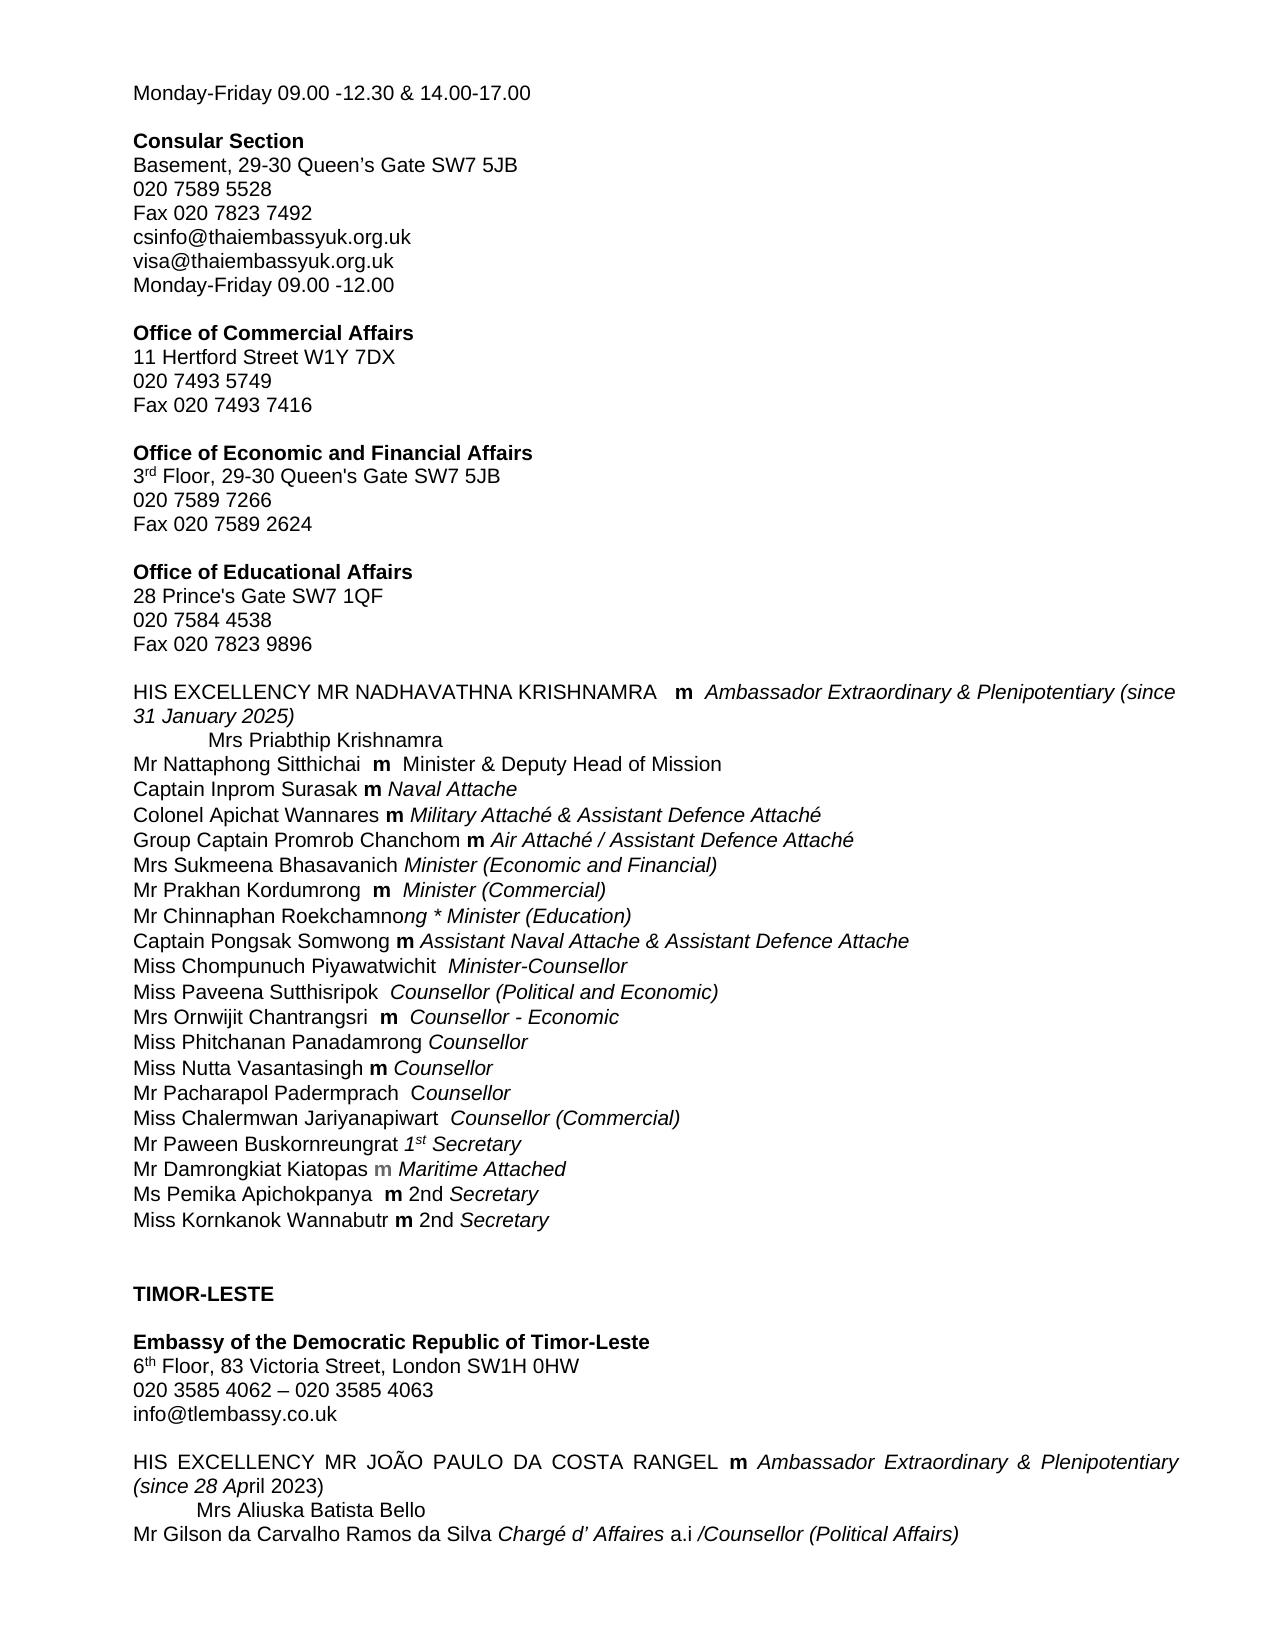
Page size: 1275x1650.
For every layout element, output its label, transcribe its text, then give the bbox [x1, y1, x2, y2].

text visa@thaiembassyuk.org.uk [133, 249, 1181, 273]
text 6th Floor, 83 Victoria Street, London SW1H 0HW [133, 1354, 1181, 1378]
text Mrs Sukmeena Bhasavanich Minister (Economic and Financial) [133, 853, 1181, 877]
text Mr Damrongkiat Kiatopas m Maritime Attached [133, 1157, 1181, 1181]
text 11 Hertford Street W1Y 7DX [133, 344, 1181, 368]
text HIS EXCELLENCY MR NADHAVATHNA KRISHNAMRA m Ambassador Extraordinary & Plenipotentiary (since 31 January 2025) [133, 680, 1181, 728]
text Fax 020 7823 7492 [133, 201, 1181, 225]
text Mrs Priabthip Krishnamra [133, 728, 1181, 752]
text Ms Pemika Apichokpanya m 2nd Secretary [133, 1182, 1181, 1206]
text Colonel Apichat Wannares m Military Attaché & Assistant Defence Attaché [133, 802, 1181, 826]
text info@tlembassy.co.uk [133, 1402, 1181, 1426]
text Miss Paveena Sutthisripok Counsellor (Political and Economic) [133, 979, 1181, 1003]
text Monday-Friday 09.00 -12.30 & 14.00-17.00 [133, 81, 1181, 105]
text Captain Inprom Surasak m Naval Attache [133, 777, 1181, 801]
text Miss Chompunuch Piyawatwichit Minister-Counsellor [133, 954, 1181, 978]
text Monday-Friday 09.00 -12.00 [133, 273, 1181, 297]
text 020 7589 7266 [133, 488, 1181, 512]
text Mrs Aliuska Batista Bello [133, 1498, 1181, 1522]
text Embassy of the Democratic Republic of Timor-Leste [133, 1330, 1181, 1354]
text 3rd Floor, 29-30 Queen's Gate SW7 5JB [133, 464, 1181, 488]
text Miss Nutta Vasantasingh m Counsellor [133, 1056, 1181, 1079]
text Office of Commercial Affairs [133, 321, 1181, 344]
text Miss Phitchanan Panadamrong Counsellor [133, 1030, 1181, 1054]
text Mr Nattaphong Sitthichai m Minister & Deputy Head of Mission [133, 752, 1181, 776]
subtitle Consular Section [133, 129, 1181, 153]
text 020 7589 5528 [133, 177, 1181, 201]
text 020 7584 4538 [133, 608, 1181, 632]
text Office of Economic and Financial Affairs [133, 440, 1181, 464]
text Captain Pongsak Somwong m Assistant Naval Attache & Assistant Defence Attache [133, 929, 1181, 953]
text Fax 020 7823 9896 [133, 632, 1181, 656]
text 28 Prince's Gate SW7 1QF [133, 584, 1181, 608]
text Miss Chalermwan Jariyanapiwart Counsellor (Commercial) [133, 1106, 1181, 1130]
text Mr Chinnaphan Roekchamnong * Minister (Education) [133, 904, 1181, 928]
text 020 7493 5749 [133, 368, 1181, 392]
text Group Captain Promrob Chanchom m Air Attaché / Assistant Defence Attaché [133, 828, 1181, 852]
text Basement, 29-30 Queen’s Gate SW7 5JB [133, 153, 1181, 177]
text Fax 020 7493 7416 [133, 392, 1181, 416]
text Mr Pacharapol Padermprach Counsellor [133, 1081, 1181, 1105]
text csinfo@thaiembassyuk.org.uk [133, 225, 1181, 249]
text TIMOR-LESTE [133, 1282, 1181, 1306]
text Miss Kornkanok Wannabutr m 2nd Secretary [133, 1207, 1181, 1231]
text Mrs Ornwijit Chantrangsri m Counsellor - Economic [133, 1005, 1181, 1029]
text Fax 020 7589 2624 [133, 512, 1181, 536]
text 020 3585 4062 – 020 3585 4063 [133, 1378, 1181, 1402]
text Mr Paween Buskornreungrat 1st Secretary [133, 1131, 1181, 1155]
text Office of Educational Affairs [133, 560, 1181, 584]
text His EXCEllency Mr joÃo paulo da costa rangel m Ambassador Extraordinary & Plenipotentiary (since 28 April 2023) [133, 1450, 1181, 1498]
text Mr Prakhan Kordumrong m Minister (Commercial) [133, 878, 1181, 902]
text Mr Gilson da Carvalho Ramos da Silva Chargé d’ Affaires a.i /Counsellor (Political Affairs) [133, 1522, 1181, 1546]
